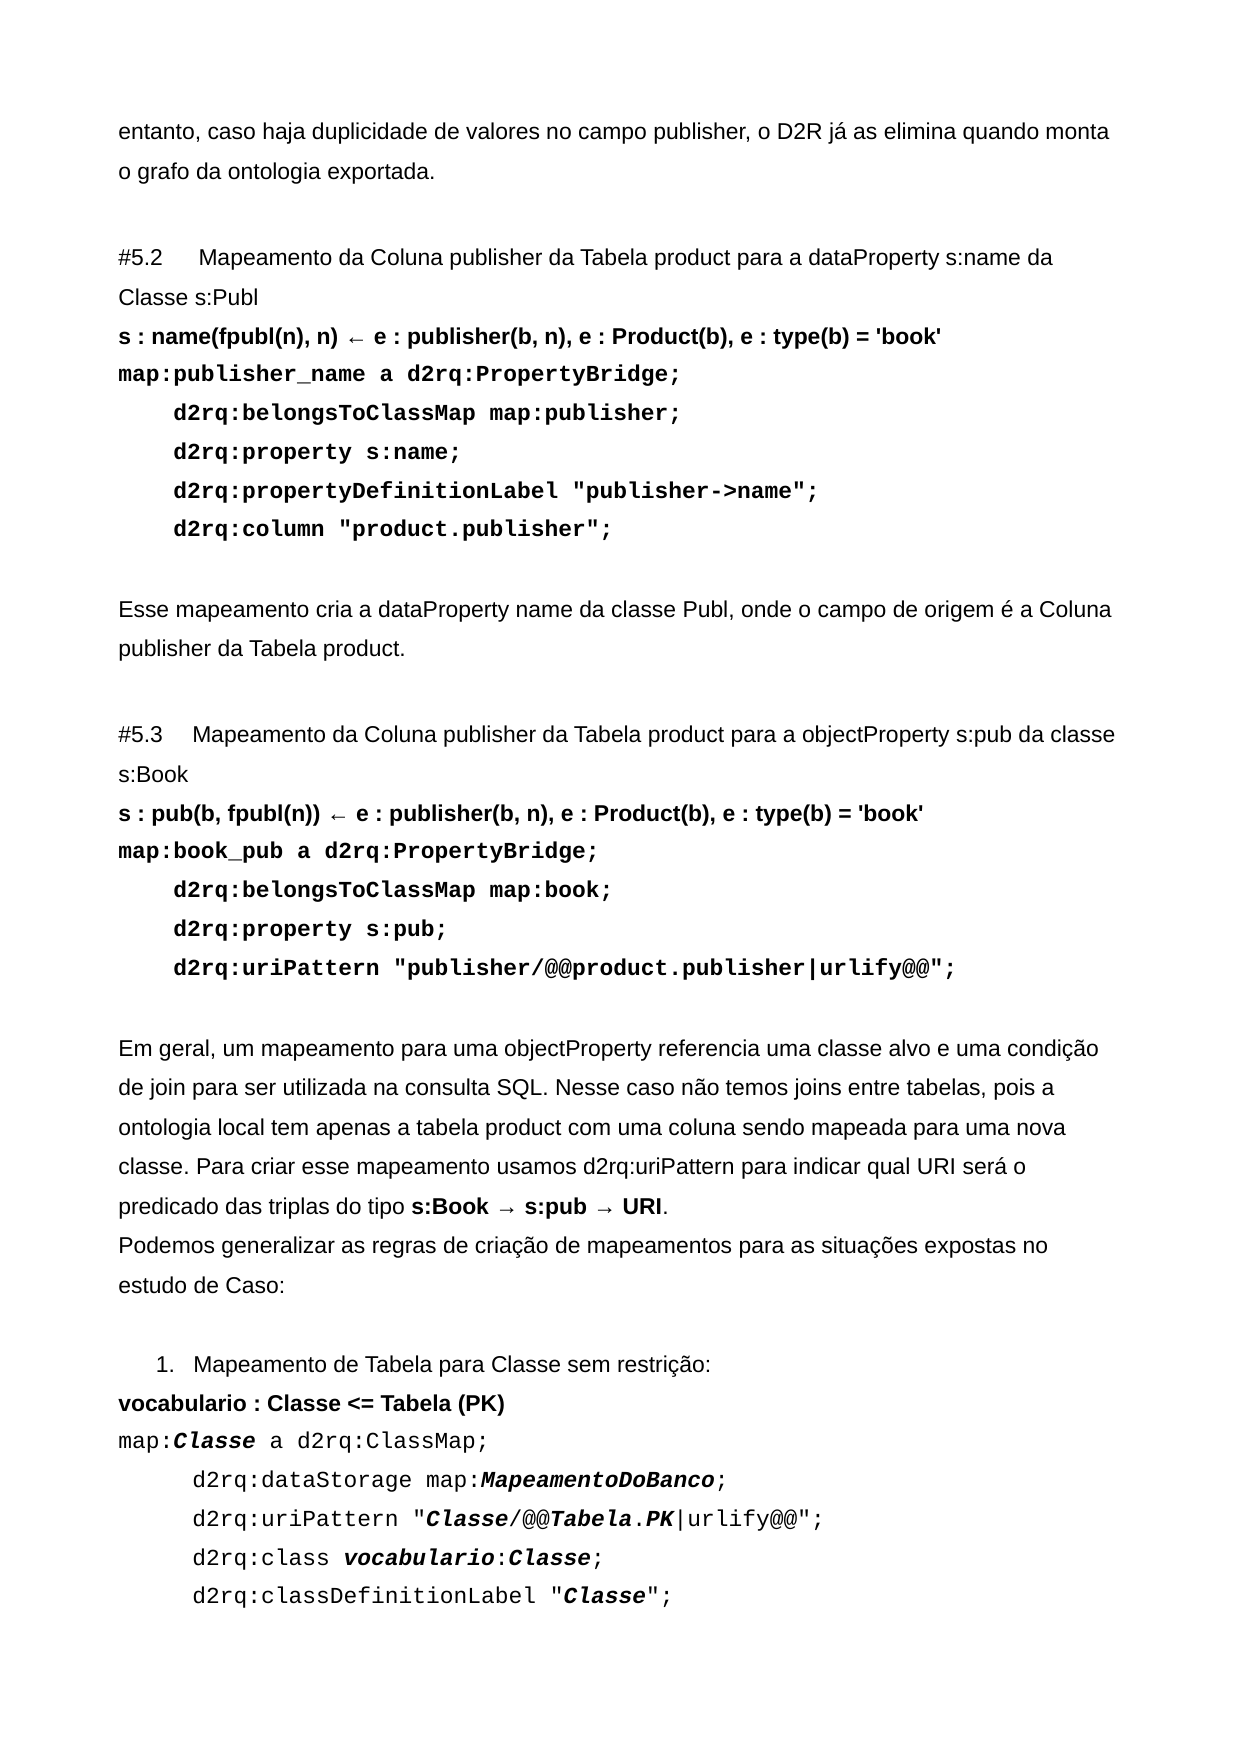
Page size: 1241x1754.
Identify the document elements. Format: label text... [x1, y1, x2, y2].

text d2rq:uriPattern "publisher/@@product.publisher|urlify@@"; [118, 956, 1122, 982]
text d2rq:property s:name; [118, 440, 1122, 466]
text #5.3 Mapeamento da Coluna publisher da Tabela product para a objectProperty s:pub da classe s:Book [118, 721, 1122, 787]
text Podemos generalizar as regras de criação de mapeamentos para as situações expostas no estudo de Caso: [118, 1232, 1122, 1298]
text s : pub(b, fpubl(n)) ← e : publisher(b, n), e : Product(b), e : type(b) = 'book' [118, 800, 1122, 827]
text #5.2 Mapeamento da Coluna publisher da Tabela product para a dataProperty s:name da Classe s:Publ [118, 244, 1122, 310]
list Mapeamento de Tabela para Classe sem restrição: [156, 1351, 1122, 1377]
text Esse mapeamento cria a dataProperty name da classe Publ, onde o campo de origem é a Coluna publisher da Tabela product. [118, 596, 1122, 661]
text d2rq:belongsToClassMap map:book; [118, 879, 1122, 904]
text entanto, caso haja duplicidade de valores no campo publisher, o D2R já as elimina quando monta o grafo da ontologia exportada. [118, 118, 1122, 184]
text d2rq:class vocabulario:Classe; [118, 1546, 1122, 1572]
text d2rq:belongsToClassMap map:publisher; [118, 401, 1122, 427]
text map:book_pub a d2rq:PropertyBridge; [118, 840, 1122, 866]
text d2rq:dataStorage map:MapeamentoDoBanco; [118, 1468, 1122, 1494]
text d2rq:classDefinitionLabel "Classe"; [118, 1585, 1122, 1611]
text vocabulario : Classe <= Tabela (PK) [118, 1390, 1122, 1416]
text d2rq:propertyDefinitionLabel "publisher->name"; [118, 479, 1122, 505]
text map:Classe a d2rq:ClassMap; [118, 1429, 1122, 1455]
text map:publisher_name a d2rq:PropertyBridge; [118, 362, 1122, 388]
text d2rq:uriPattern "Classe/@@Tabela.PK|urlify@@"; [118, 1507, 1122, 1533]
text d2rq:column "product.publisher"; [118, 518, 1122, 544]
text s : name(fpubl(n), n) ← e : publisher(b, n), e : Product(b), e : type(b) = 'book' [118, 323, 1122, 349]
text d2rq:property s:pub; [118, 917, 1122, 943]
text Em geral, um mapeamento para uma objectProperty referencia uma classe alvo e uma condição de join para ser utilizada na consulta SQL. Nesse caso não temos joins entre tabelas, pois a ontologia local tem apenas a tabela product com uma coluna sendo mapeada para uma nova classe. Para criar esse mapeamento usamos d2rq:uriPattern para indicar qual URI será o predicado das triplas do tipo s:Book → s:pub → URI. [118, 1035, 1122, 1219]
